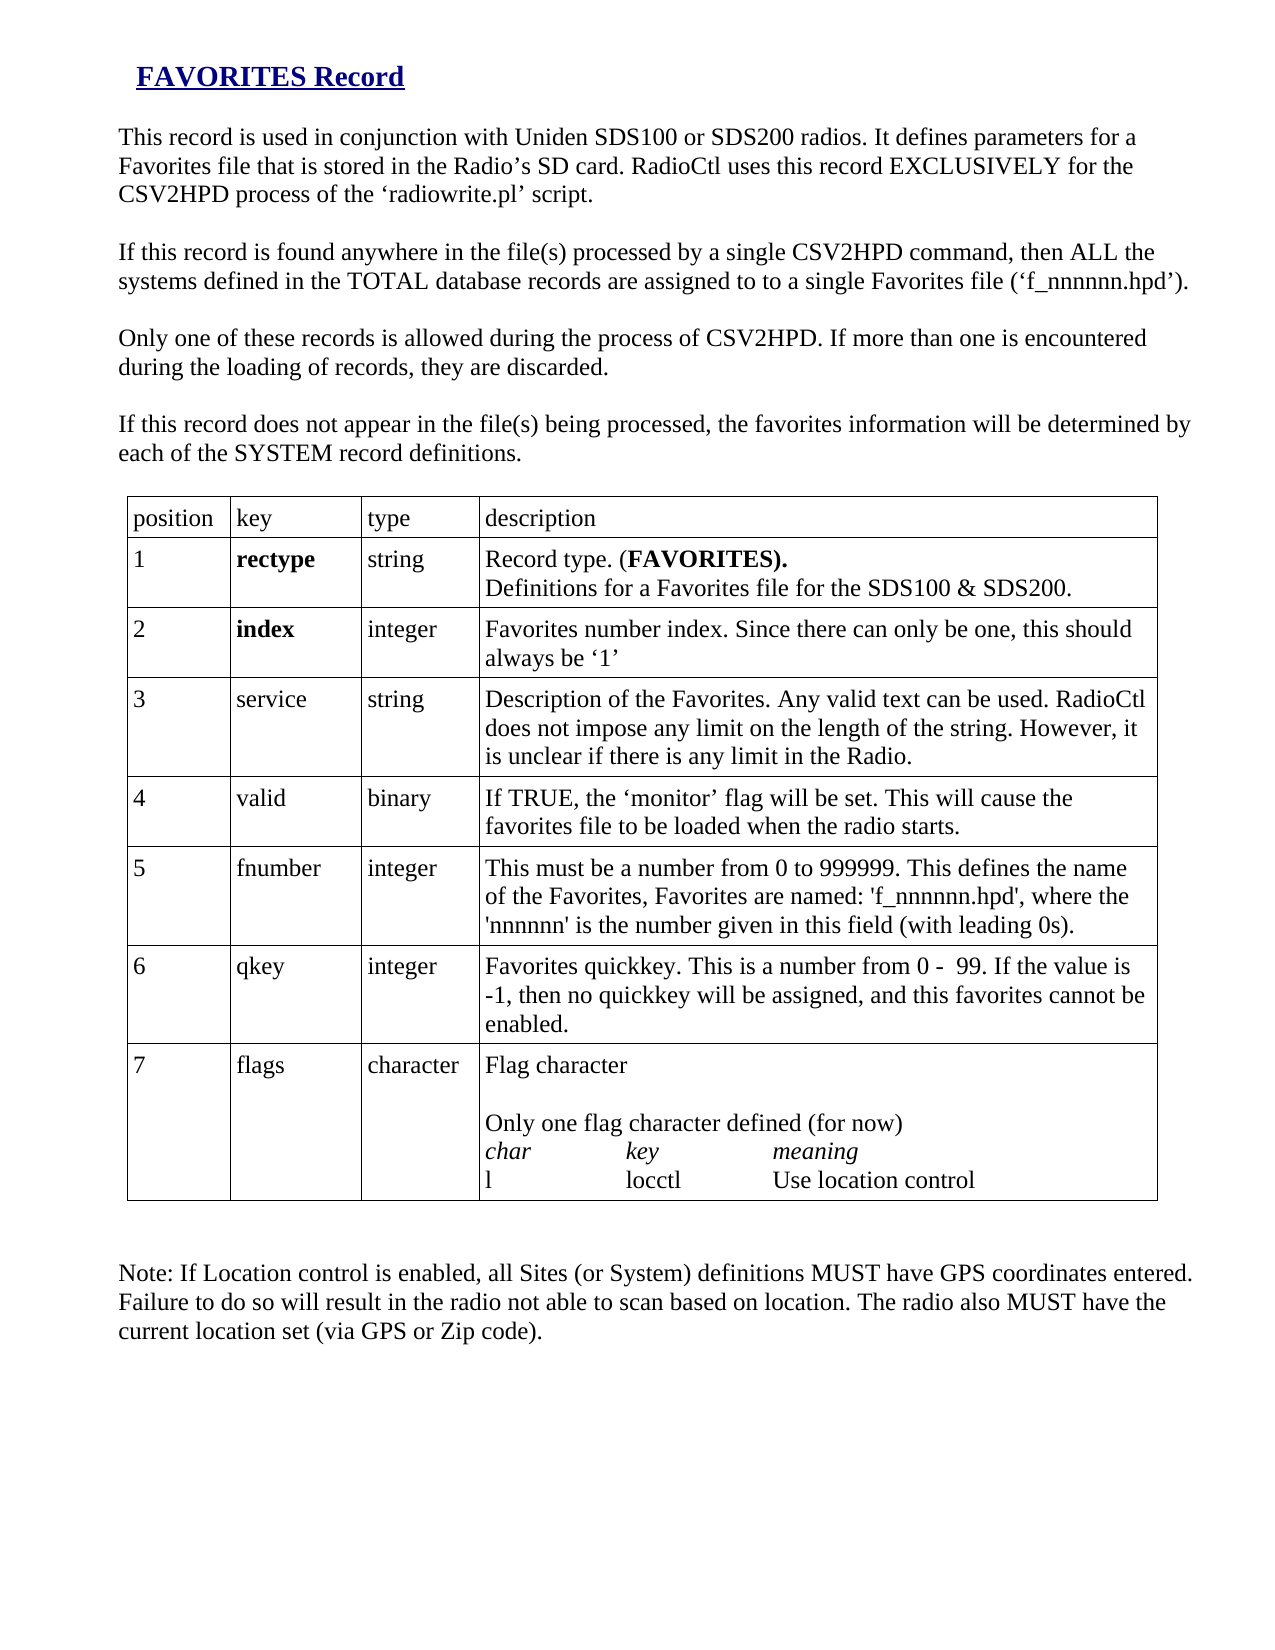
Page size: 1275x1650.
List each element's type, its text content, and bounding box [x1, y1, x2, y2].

table_cell 3 [128, 678, 230, 776]
table_cell 4 [128, 777, 230, 846]
table_cell 5 [128, 847, 230, 944]
table_cell service [231, 678, 361, 776]
table_cell integer [362, 847, 479, 944]
table_cell Use location control [773, 1165, 1152, 1194]
table_header description [480, 497, 1157, 537]
table_cell valid [231, 777, 361, 846]
text If this record is found anywhere in the file(s) processed by a single CSV2HPD command, then ALL the systems defined in the TOTAL database records are assigned to to a single Favorites file (‘f_nnnnnn.hpd’). [118, 237, 1216, 294]
table_header meaning [773, 1136, 1152, 1165]
text Only one of these records is allowed during the process of CSV2HPD. If more than one is encountered during the loading of records, they are discarded. [118, 323, 1216, 381]
table_cell rectype [231, 538, 361, 607]
table_cell locctl [626, 1165, 772, 1194]
table_cell Favorites quickkey. This is a number from 0 - 99. If the value is -1, then no quickkey will be assigned, and this favorites cannot be enabled. [480, 946, 1157, 1043]
table_cell 1 [128, 538, 230, 607]
text This record is used in conjunction with Uniden SDS100 or SDS200 radios. It defines parameters for a Favorites file that is stored in the Radio’s SD card. RadioCtl uses this record EXCLUSIVELY for the CSV2HPD process of the ‘radiowrite.pl’ script. [118, 122, 1216, 208]
table_cell binary [362, 777, 479, 846]
table_header key [626, 1136, 772, 1165]
table_cell If TRUE, the ‘monitor’ flag will be set. This will cause the favorites file to be loaded when the radio starts. [480, 777, 1157, 846]
table_cell l [485, 1165, 626, 1194]
subtitle FAVORITES Record [136, 59, 1216, 93]
table_cell integer [362, 946, 479, 1043]
table_cell Description of the Favorites. Any valid text can be used. RadioCtl does not impose any limit on the length of the string. However, it is unclear if there is any limit in the Radio. [480, 678, 1157, 776]
table_cell index [231, 608, 361, 677]
table_cell 6 [128, 946, 230, 1043]
table_header type [362, 497, 479, 537]
table_cell This must be a number from 0 to 999999. This defines the name of the Favorites, Favorites are named: 'f_nnnnnn.hpd', where the 'nnnnnn' is the number given in this field (with leading 0s). [480, 847, 1157, 944]
table_cell Favorites number index. Since there can only be one, this should always be ‘1’ [480, 608, 1157, 677]
table_cell integer [362, 608, 479, 677]
table_cell qkey [231, 946, 361, 1043]
table_header key [231, 497, 361, 537]
table_cell flags [231, 1044, 361, 1200]
text Note: If Location control is enabled, all Sites (or System) definitions MUST have GPS coordinates entered. Failure to do so will result in the radio not able to scan based on location. The radio also MUST have the current location set (via GPS or Zip code). [118, 1258, 1216, 1344]
table_cell fnumber [231, 847, 361, 944]
table_cell 7 [128, 1044, 230, 1200]
table_cell 2 [128, 608, 230, 677]
table_cell character [362, 1044, 479, 1200]
text If this record does not appear in the file(s) being processed, the favorites information will be determined by each of the SYSTEM record definitions. [118, 409, 1216, 467]
table_cell string [362, 538, 479, 607]
table_cell Record type. (FAVORITES). Definitions for a Favorites file for the SDS100 & SDS200. [480, 538, 1157, 607]
table_header char [485, 1136, 626, 1165]
table_cell Flag character Only one flag character defined (for now) [480, 1044, 1157, 1200]
table_cell string [362, 678, 479, 776]
table_header position [128, 497, 230, 537]
